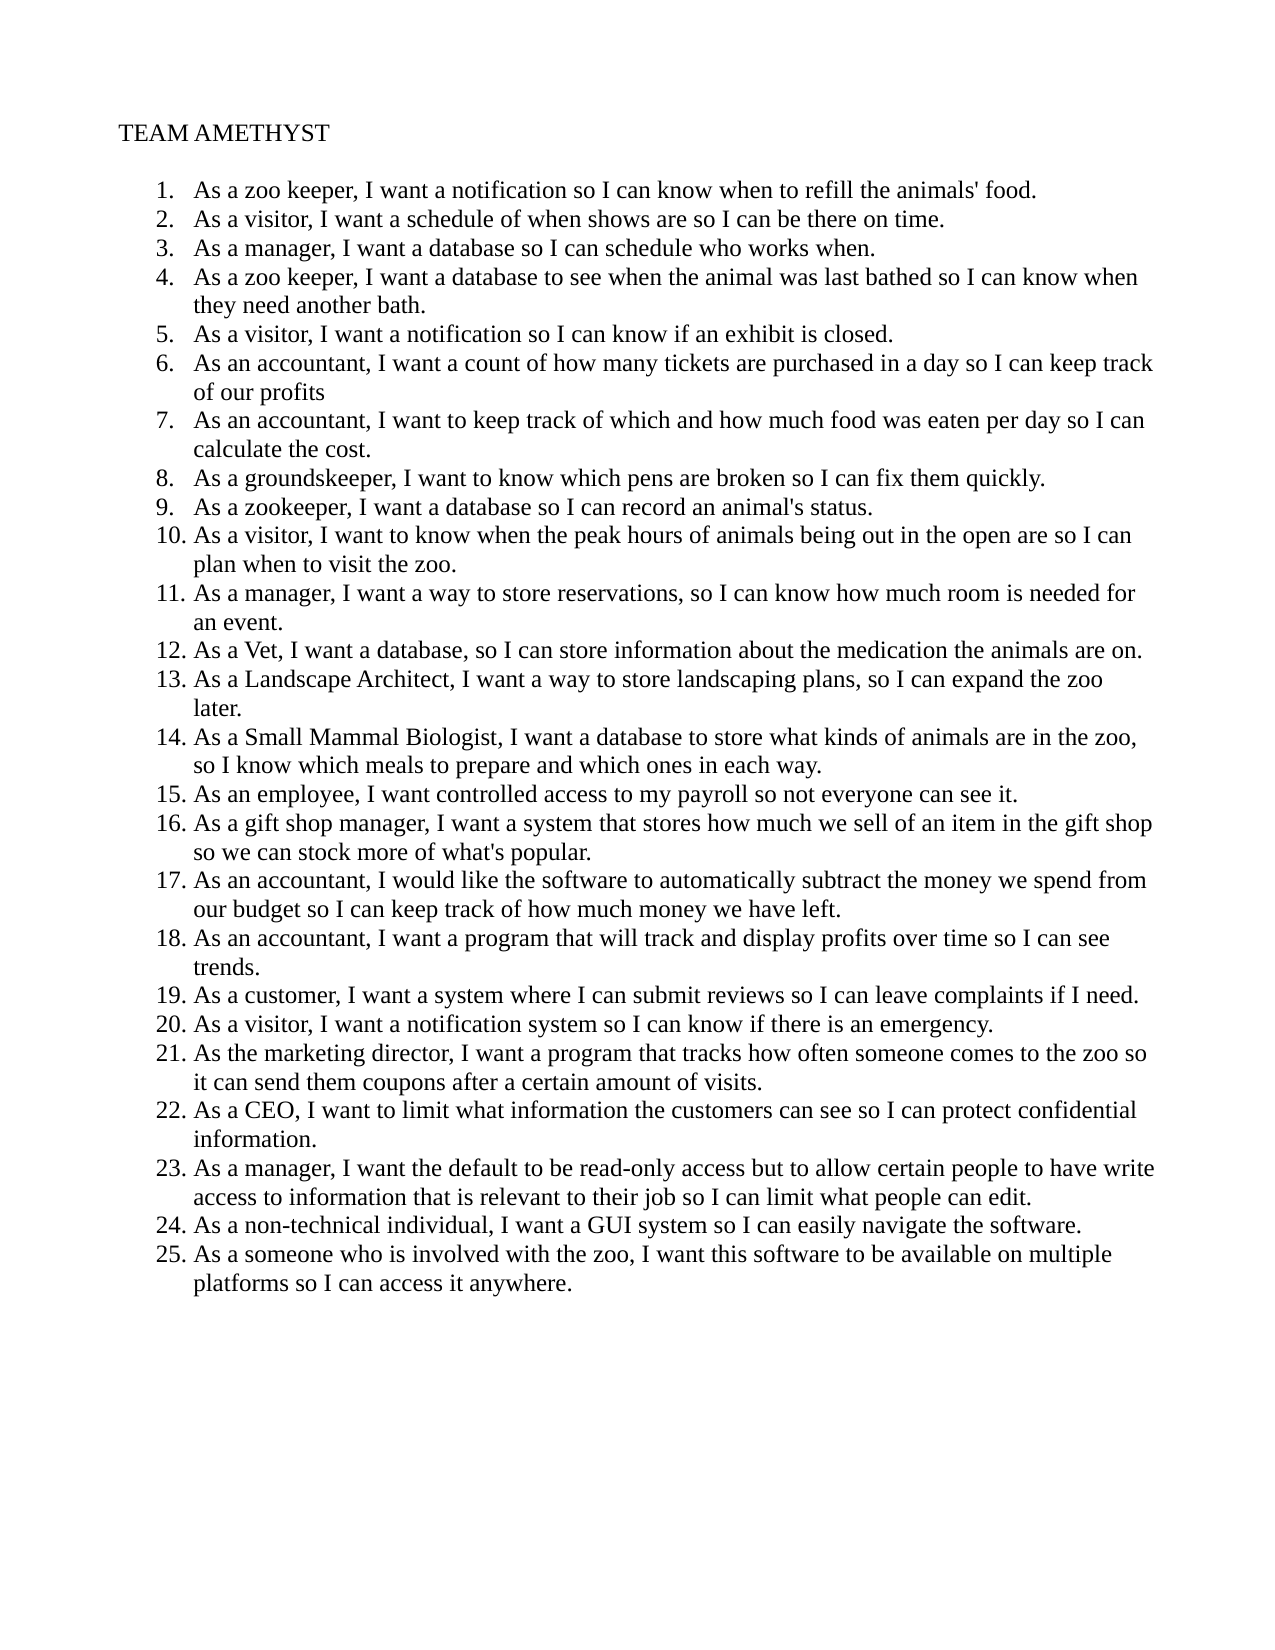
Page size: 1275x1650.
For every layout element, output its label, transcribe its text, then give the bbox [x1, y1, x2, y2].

list As the marketing director, I want a program that tracks how often someone comes to the zoo so it can send them coupons after a certain amount of visits. [156, 1038, 1157, 1096]
list As a customer, I want a system where I can submit reviews so I can leave complaints if I need. [156, 981, 1157, 1009]
text TEAM AMETHYST [118, 118, 1157, 147]
list As a groundskeeper, I want to know which pens are broken so I can fix them quickly. [156, 463, 1157, 492]
list As a manager, I want a database so I can schedule who works when. [156, 233, 1157, 262]
list As an accountant, I want a program that will track and display profits over time so I can see trends. [156, 923, 1157, 981]
list As a visitor, I want a notification system so I can know if there is an emergency. [156, 1009, 1157, 1038]
list As an accountant, I would like the software to automatically subtract the money we spend from our budget so I can keep track of how much money we have left. [156, 866, 1157, 923]
list As a Vet, I want a database, so I can store information about the medication the animals are on. [156, 636, 1157, 664]
list As a gift shop manager, I want a system that stores how much we sell of an item in the gift shop so we can stock more of what's popular. [156, 808, 1157, 866]
list As a Landscape Architect, I want a way to store landscaping plans, so I can expand the zoo later. [156, 664, 1157, 722]
list As a CEO, I want to limit what information the customers can see so I can protect confidential information. [156, 1096, 1157, 1153]
list As a zookeeper, I want a database so I can record an animal's status. [156, 492, 1157, 521]
list As a zoo keeper, I want a notification so I can know when to refill the animals' food. [156, 176, 1157, 204]
list As a Small Mammal Biologist, I want a database to store what kinds of animals are in the zoo, so I know which meals to prepare and which ones in each way. [156, 722, 1157, 779]
list As a visitor, I want a notification so I can know if an exhibit is closed. [156, 319, 1157, 348]
list As a non-technical individual, I want a GUI system so I can easily navigate the software. [156, 1211, 1157, 1239]
list As a visitor, I want a schedule of when shows are so I can be there on time. [156, 204, 1157, 233]
list As an accountant, I want to keep track of which and how much food was eaten per day so I can calculate the cost. [156, 406, 1157, 463]
list As a manager, I want a way to store reservations, so I can know how much room is needed for an event. [156, 578, 1157, 636]
list As a zoo keeper, I want a database to see when the animal was last bathed so I can know when they need another bath. [156, 262, 1157, 319]
list As an employee, I want controlled access to my payroll so not everyone can see it. [156, 779, 1157, 808]
list As a manager, I want the default to be read-only access but to allow certain people to have write access to information that is relevant to their job so I can limit what people can edit. [156, 1153, 1157, 1211]
list As a someone who is involved with the zoo, I want this software to be available on multiple platforms so I can access it anywhere. [156, 1239, 1157, 1297]
list As an accountant, I want a count of how many tickets are purchased in a day so I can keep track of our profits [156, 348, 1157, 406]
list As a visitor, I want to know when the peak hours of animals being out in the open are so I can plan when to visit the zoo. [156, 521, 1157, 578]
